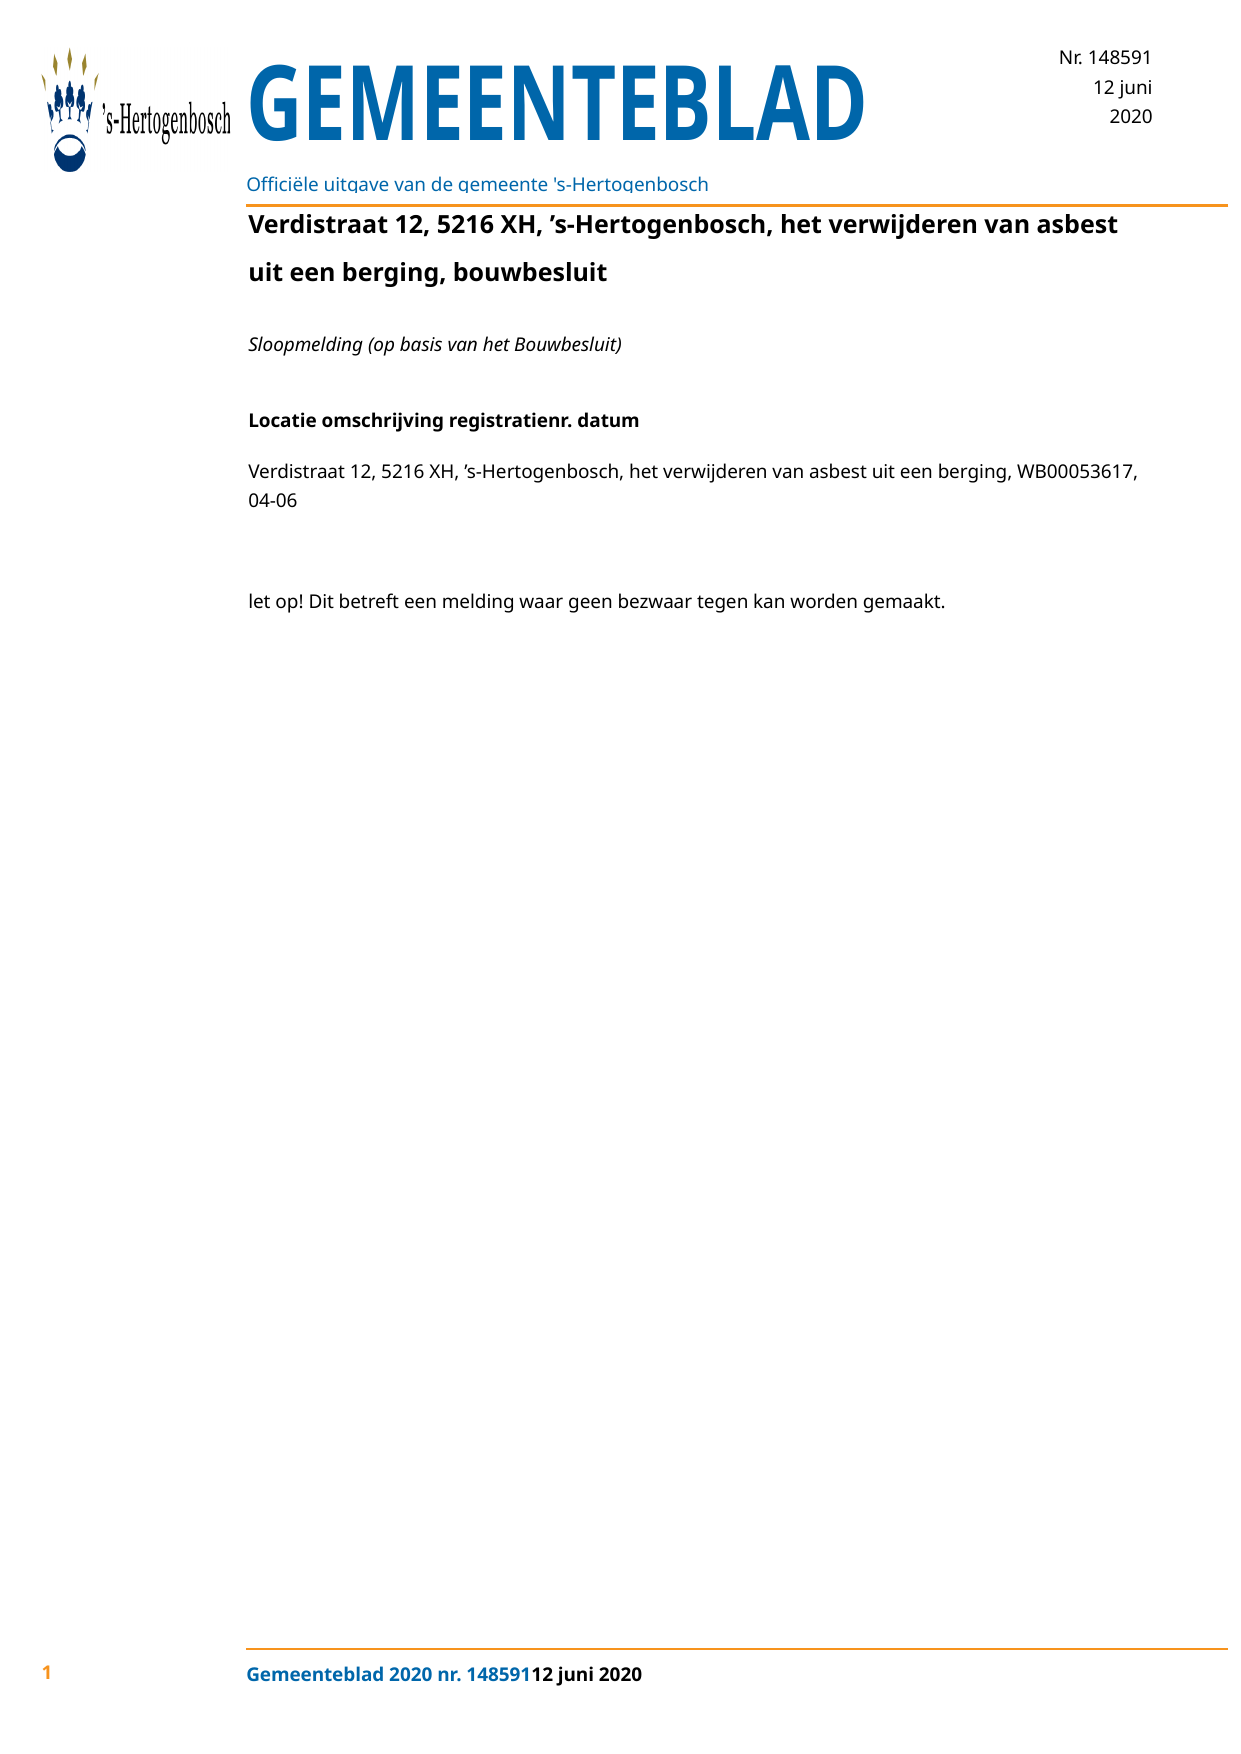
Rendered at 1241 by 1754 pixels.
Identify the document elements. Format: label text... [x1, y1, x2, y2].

text Locatie omschrijving registratienr. datum [248, 408, 1152, 433]
picture [41, 47, 231, 172]
text Verdistraat 12, 5216 XH, ’s-Hertogenbosch, het verwijderen van asbest uit een berging, WB00053617, 04-06 [248, 458, 1152, 513]
text Sloopmelding (op basis van het Bouwbesluit) [248, 331, 1152, 357]
text Verdistraat 12, 5216 XH, ’s-Hertogenbosch, het verwijderen van asbest uit een berging, bouwbesluit [248, 207, 1152, 288]
text let op! Dit betreft een melding waar geen bezwaar tegen kan worden gemaakt. [248, 588, 1152, 614]
